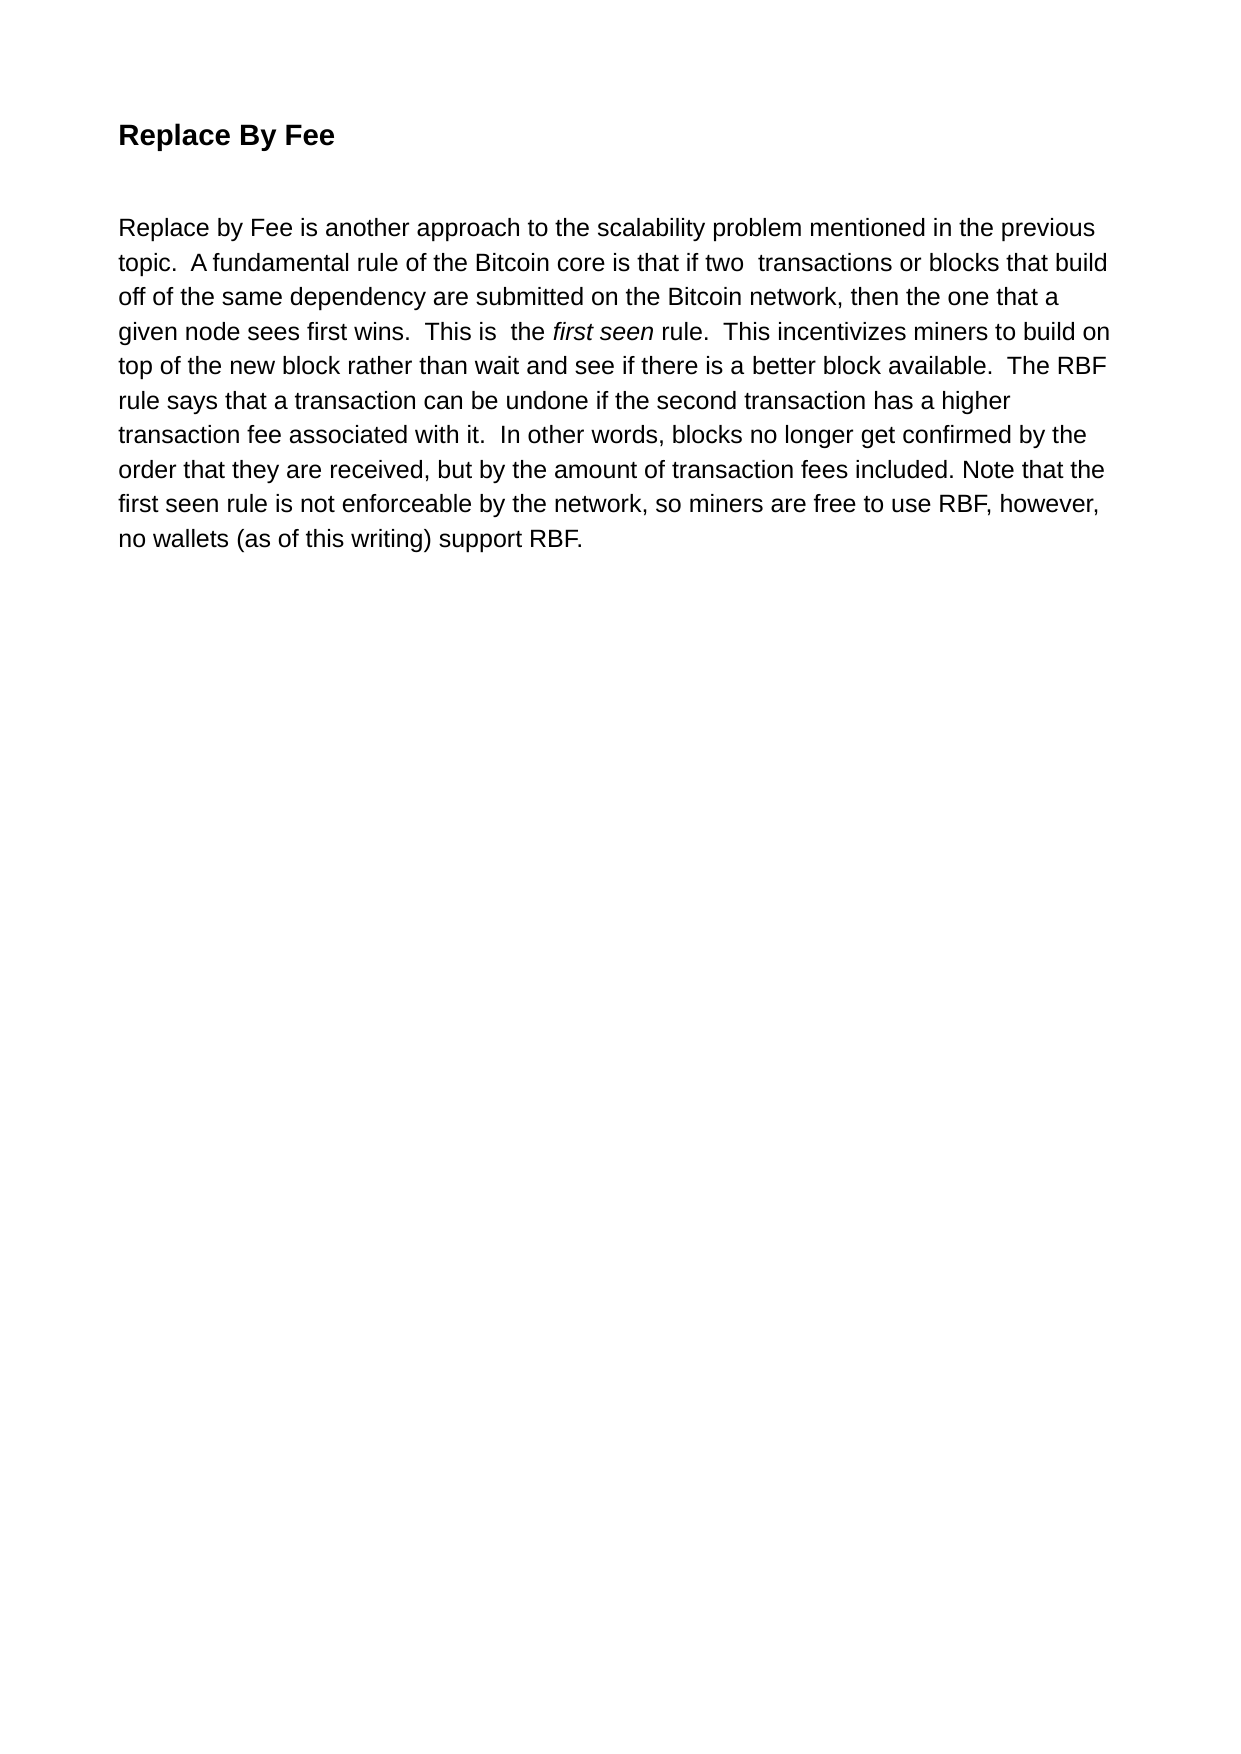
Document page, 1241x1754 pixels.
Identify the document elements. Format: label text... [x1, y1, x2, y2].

subtitle Replace By Fee [118, 118, 1122, 152]
text Replace by Fee is another approach to the scalability problem mentioned in the previous topic. A fundamental rule of the Bitcoin core is that if two transactions or blocks that build off of the same dependency are submitted on the Bitcoin network, then the one that a given node sees first wins. This is the first seen rule. This incentivizes miners to build on top of the new block rather than wait and see if there is a better block available. The RBF rule says that a transaction can be undone if the second transaction has a higher transaction fee associated with it. In other words, blocks no longer get confirmed by the order that they are received, but by the amount of transaction fees included. Note that the first seen rule is not enforceable by the network, so miners are free to use RBF, however, no wallets (as of this writing) support RBF. [118, 213, 1122, 552]
